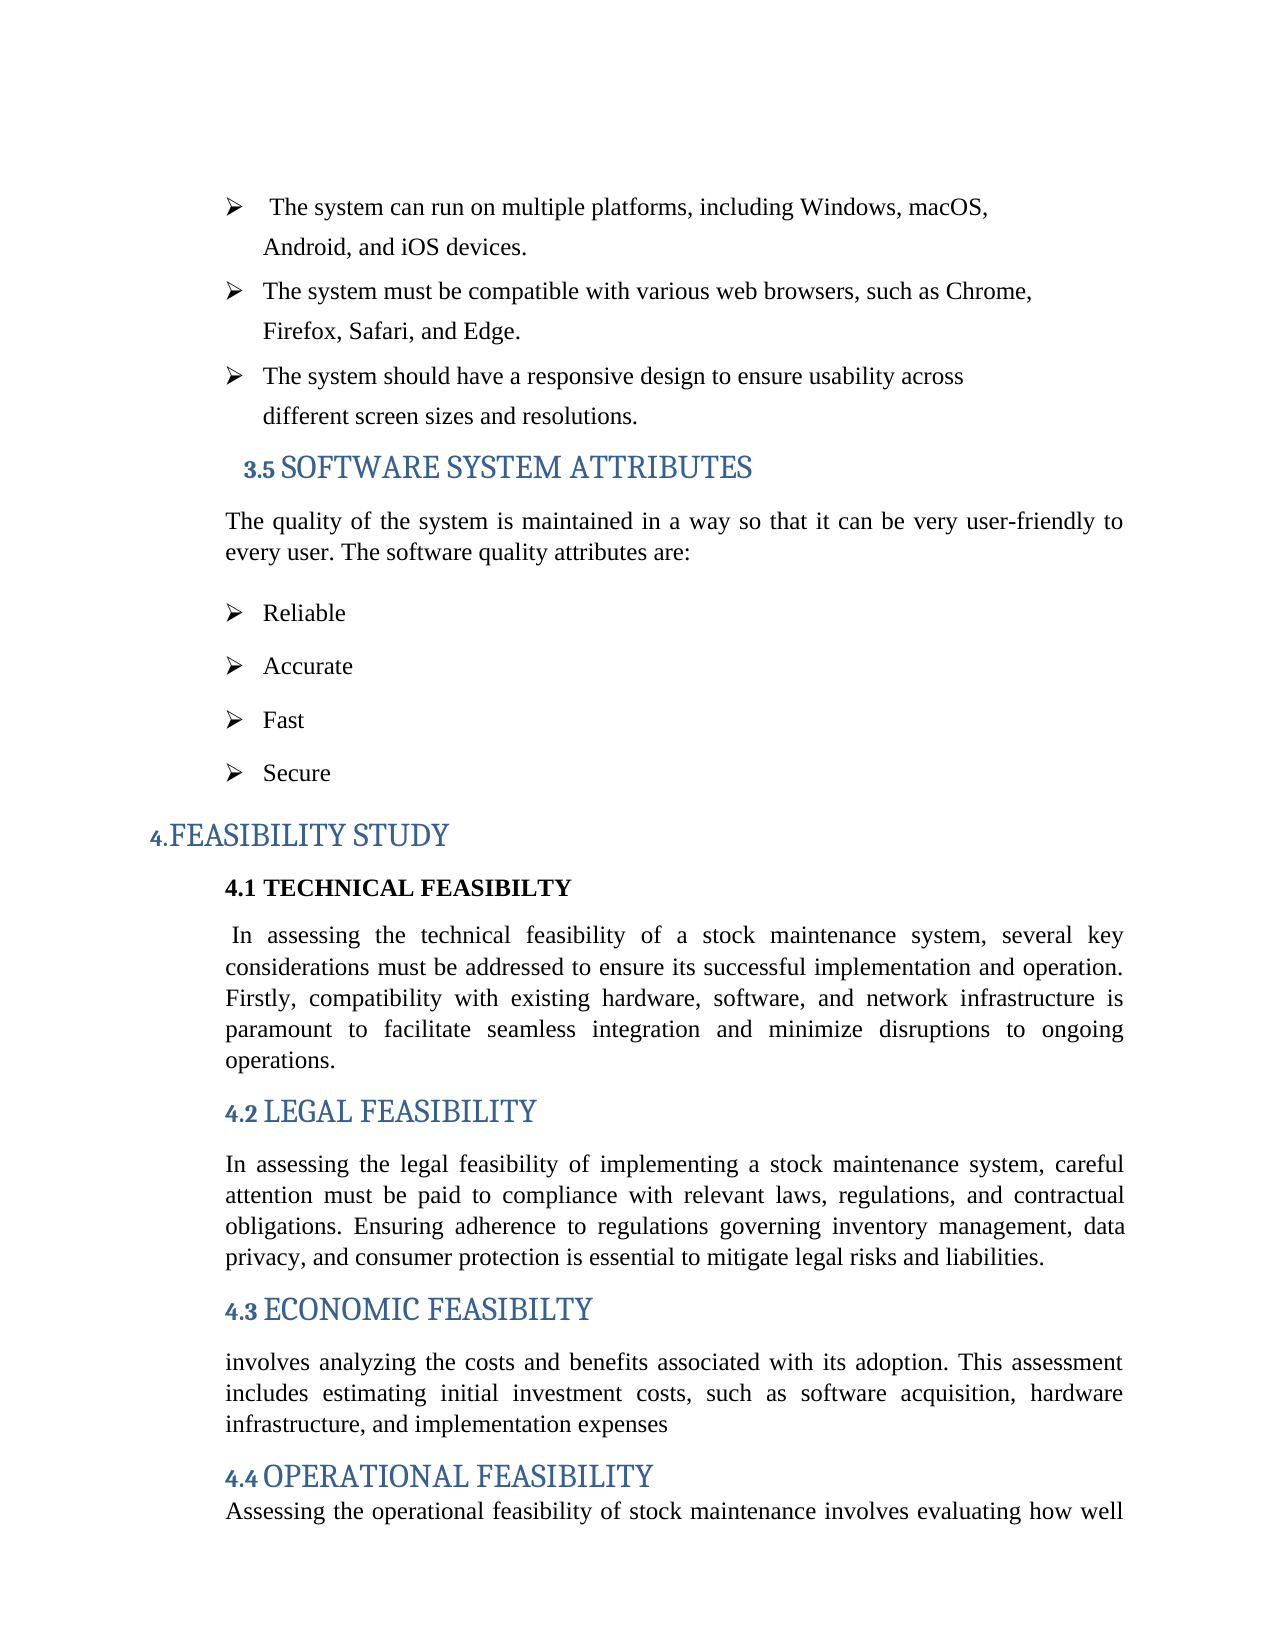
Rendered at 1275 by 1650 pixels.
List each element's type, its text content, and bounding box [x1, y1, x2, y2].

list Fast [225, 691, 1271, 743]
subtitle LEGAL FEASIBILITY [225, 1092, 1271, 1131]
subtitle OPERATIONAL FEASIBILITY [225, 1458, 1271, 1496]
subtitle SOFTWARE SYSTEM ATTRIBUTES [244, 449, 1271, 487]
subtitle ECONOMIC FEASIBILTY [225, 1291, 1271, 1329]
text In assessing the technical feasibility of a stock maintenance system, several key considerations must be addressed to ensure its successful implementation and operation. Firstly, compatibility with existing hardware, software, and network infrastructure is paramount to facilitate seamless integration and minimize disruptions to ongoing operations. [225, 921, 1124, 1073]
text Assessing the operational feasibility of stock maintenance involves evaluating how well [225, 1496, 1124, 1525]
list Reliable [225, 584, 1271, 636]
list The system should have a responsive design to ensure usability across different screen sizes and resolutions. [225, 347, 1056, 430]
list TECHNICAL FEASIBILTY [225, 873, 1271, 902]
list The system can run on multiple platforms, including Windows, macOS, Android, and iOS devices. [225, 178, 1083, 261]
list Accurate [225, 638, 1271, 689]
text The quality of the system is maintained in a way so that it can be very user-friendly to every user. The software quality attributes are: [225, 506, 1126, 566]
text involves analyzing the costs and benefits associated with its adoption. This assessment includes estimating initial investment costs, such as software acquisition, hardware infrastructure, and implementation expenses [225, 1347, 1124, 1438]
subtitle FEASIBILITY STUDY [150, 816, 1271, 854]
list The system must be compatible with various web browsers, such as Chrome, Firefox, Safari, and Edge. [225, 263, 1117, 345]
text In assessing the legal feasibility of implementing a stock maintenance system, careful attention must be paid to compliance with relevant laws, regulations, and contractual obligations. Ensuring adherence to regulations governing inventory management, data privacy, and consumer protection is essential to mitigate legal risks and liabilities. [225, 1149, 1126, 1271]
list Secure [225, 745, 1271, 796]
